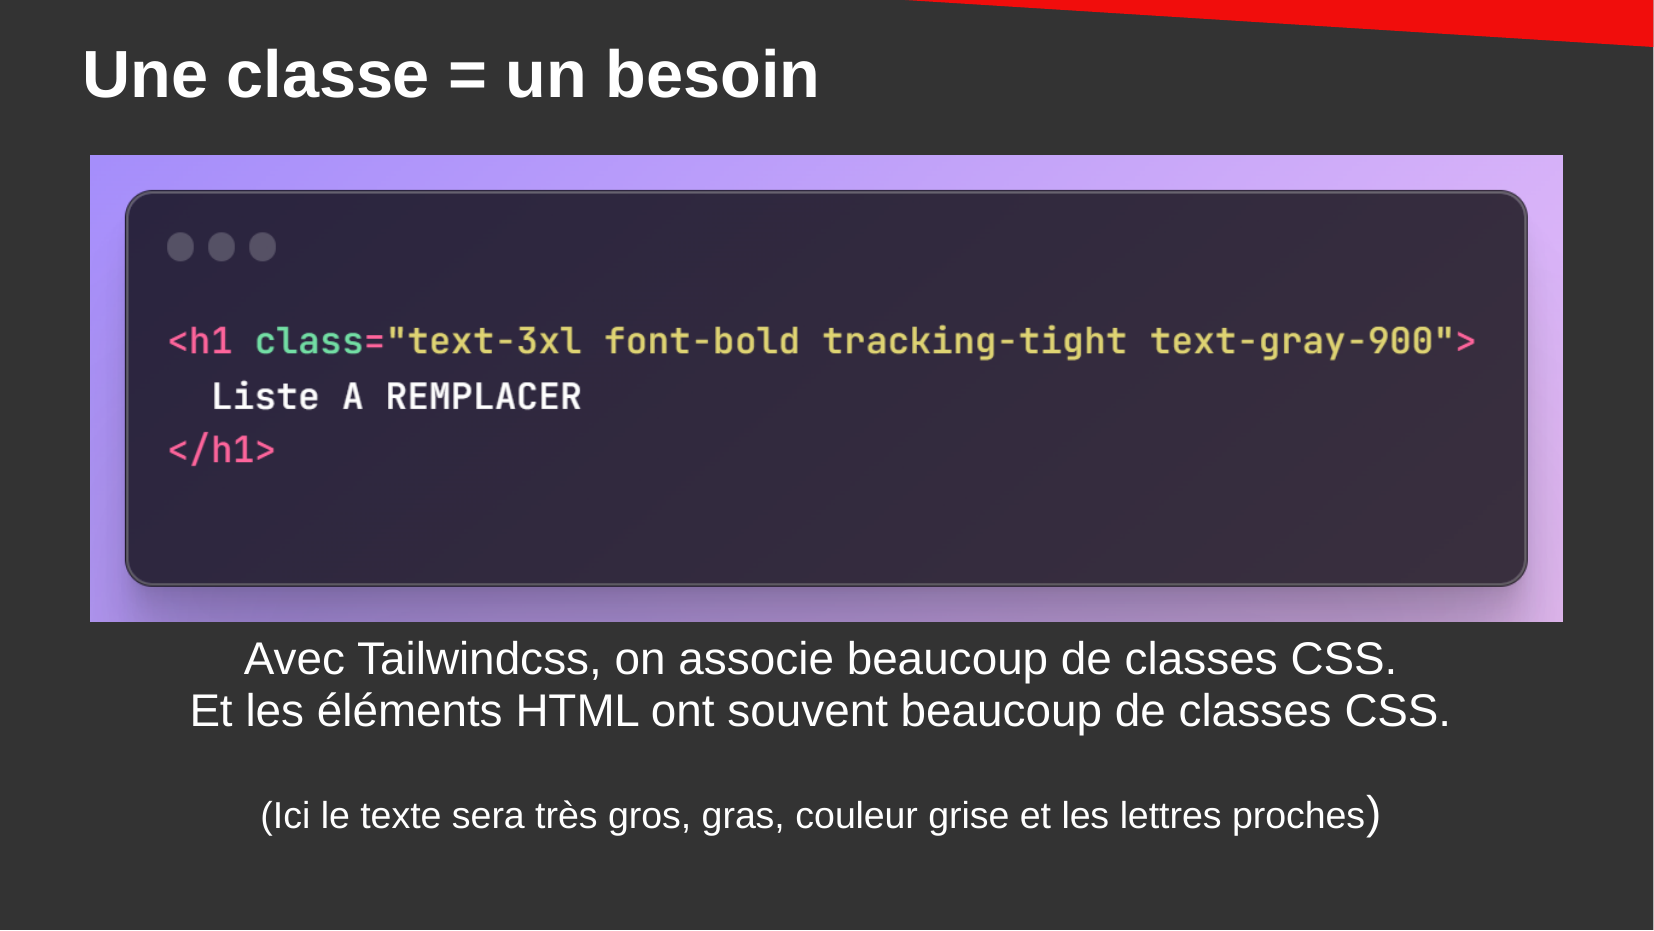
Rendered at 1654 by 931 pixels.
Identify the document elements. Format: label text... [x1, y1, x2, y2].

title Une classe = un besoin [82, 37, 1571, 114]
picture [90, 155, 1563, 622]
text_box [905, 0, 1654, 48]
text_box Avec Tailwindcss, on associe beaucoup de classes CSS. Et les éléments HTML ont souvent beaucoup de classes CSS. (Ici le texte sera très gros, gras, couleur grise et les lettres proches) [153, 625, 1489, 846]
